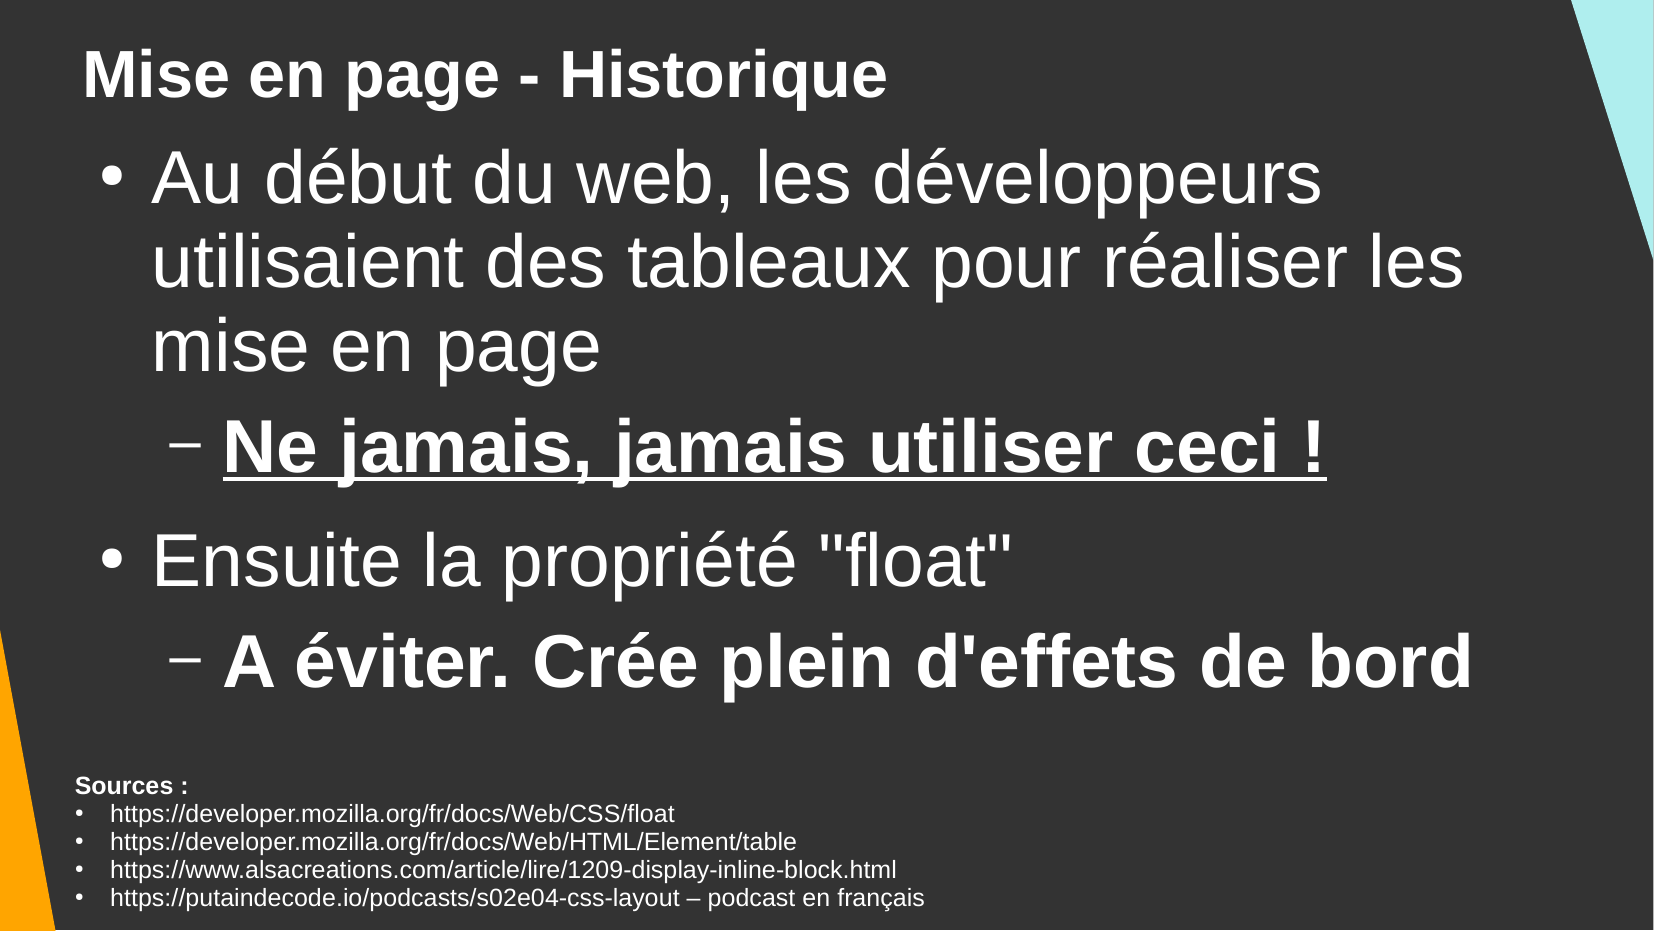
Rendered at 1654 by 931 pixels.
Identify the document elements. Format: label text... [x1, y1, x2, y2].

text_box Sources : https://developer.mozilla.org/fr/docs/Web/CSS/float https://developer.mozilla.org/fr/docs/Web/HTML/Element/table https://www.alsacreations.com/article/lire/1209-display-inline-block.html https://putaindecode.io/podcasts/s02e04-css-layout – podcast en français [60, 764, 1546, 931]
list Au début du web, les développeurs utilisaient des tableaux pour réaliser les mise en page Ne jamais, jamais utiliser ceci ! Ensuite la propriété "float" A éviter. Crée plein d'effets de bord [80, 135, 1605, 745]
title Mise en page - Historique [82, 37, 1571, 114]
text_box [1571, 0, 1654, 263]
text_box [0, 629, 56, 931]
